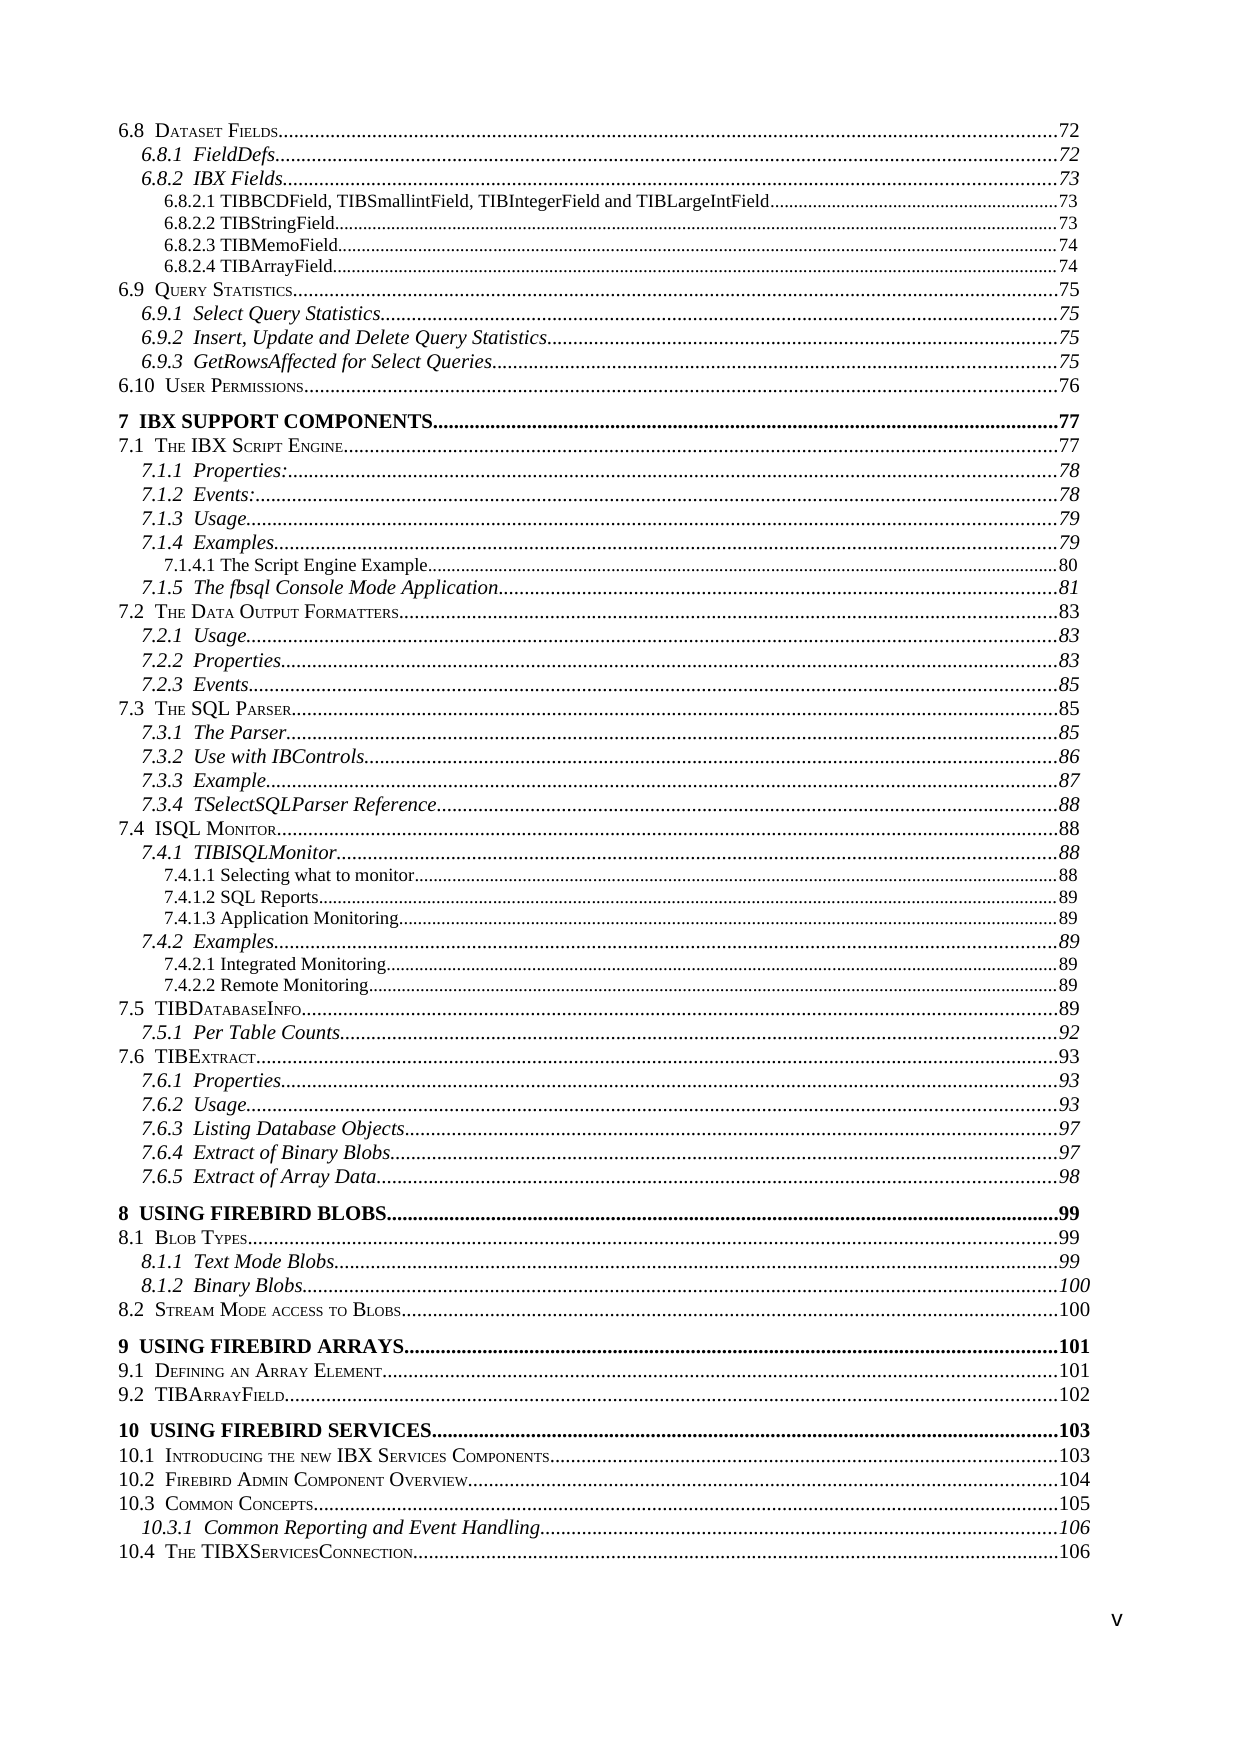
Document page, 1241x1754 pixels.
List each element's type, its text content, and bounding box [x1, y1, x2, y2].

text 7.1.4 Examples 79 [141, 530, 1122, 554]
text 6.8.2 IBX Fields 73 [141, 166, 1122, 190]
text 7.3.3 Example 87 [141, 768, 1122, 792]
text 9 Using Firebird Arrays 101 [118, 1334, 1122, 1358]
text 6.8.2.3 TIBMemoField 74 [164, 233, 1122, 255]
text 7.1.1 Properties: 78 [141, 457, 1122, 482]
text 7.6 TIBExtract 93 [118, 1044, 1122, 1068]
text 7.1.5 The fbsql Console Mode Application 81 [141, 575, 1122, 599]
text 10.3.1 Common Reporting and Event Handling 106 [141, 1515, 1122, 1539]
text 10 Using Firebird Services 103 [118, 1418, 1122, 1442]
text 10.4 The TIBXServicesConnection 106 [118, 1539, 1122, 1563]
text 7.6.2 Usage 93 [141, 1092, 1122, 1116]
text 6.8.2.2 TIBStringField 73 [164, 212, 1122, 233]
text 7.2.2 Properties 83 [141, 647, 1122, 672]
text 7.3 The SQL Parser 85 [118, 696, 1122, 720]
text 6.9.2 Insert, Update and Delete Query Statistics 75 [141, 325, 1122, 349]
text 7.3.1 The Parser 85 [141, 720, 1122, 744]
text 7 IBX Support Components 77 [118, 409, 1122, 433]
text 7.1.3 Usage 79 [141, 506, 1122, 530]
text 7.2.3 Events 85 [141, 672, 1122, 696]
text 7.6.3 Listing Database Objects 97 [141, 1116, 1122, 1140]
text 10.2 Firebird Admin Component Overview 104 [118, 1467, 1122, 1491]
text 8.1.1 Text Mode Blobs 99 [141, 1249, 1122, 1273]
text 7.4.1.2 SQL Reports 89 [164, 886, 1122, 907]
text 7.4.2.2 Remote Monitoring 89 [164, 974, 1122, 996]
text 6.8.1 FieldDefs 72 [141, 142, 1122, 166]
text 7.6.4 Extract of Binary Blobs 97 [141, 1140, 1122, 1164]
text 7.4.1.1 Selecting what to monitor 88 [164, 864, 1122, 886]
text 7.5.1 Per Table Counts 92 [141, 1020, 1122, 1044]
text 7.6.5 Extract of Array Data 98 [141, 1164, 1122, 1188]
text 8.1 Blob Types 99 [118, 1225, 1122, 1249]
text 8.1.2 Binary Blobs 100 [141, 1273, 1122, 1297]
text 6.8.2.4 TIBArrayField 74 [164, 255, 1122, 277]
text 8 Using Firebird Blobs 99 [118, 1201, 1122, 1225]
text 6.8 Dataset Fields 72 [118, 118, 1122, 142]
text 7.1.4.1 The Script Engine Example 80 [164, 554, 1122, 575]
text 7.1 The IBX Script Engine 77 [118, 433, 1122, 457]
text 7.2.1 Usage 83 [141, 623, 1122, 647]
text 7.5 TIBDatabaseInfo 89 [118, 996, 1122, 1020]
text 7.4 ISQL Monitor 88 [118, 816, 1122, 840]
text 7.4.2.1 Integrated Monitoring 89 [164, 953, 1122, 974]
text 6.9.1 Select Query Statistics 75 [141, 301, 1122, 325]
text 7.6.1 Properties 93 [141, 1068, 1122, 1092]
text 9.2 TIBArrayField 102 [118, 1382, 1122, 1406]
text 10.1 Introducing the new IBX Services Components 103 [118, 1442, 1122, 1467]
text 7.4.1 TIBISQLMonitor 88 [141, 840, 1122, 864]
text 7.2 The Data Output Formatters 83 [118, 599, 1122, 623]
text 6.9.3 GetRowsAffected for Select Queries 75 [141, 349, 1122, 373]
text 8.2 Stream Mode access to Blobs 100 [118, 1297, 1122, 1321]
text 6.10 User Permissions 76 [118, 373, 1122, 397]
text 6.9 Query Statistics 75 [118, 277, 1122, 301]
text 10.3 Common Concepts 105 [118, 1491, 1122, 1515]
text 7.4.2 Examples 89 [141, 929, 1122, 953]
text 6.8.2.1 TIBBCDField, TIBSmallintField, TIBIntegerField and TIBLargeIntField 73 [164, 190, 1122, 212]
text 7.1.2 Events: 78 [141, 482, 1122, 506]
text 7.4.1.3 Application Monitoring 89 [164, 907, 1122, 929]
text 9.1 Defining an Array Element 101 [118, 1358, 1122, 1382]
text 7.3.4 TSelectSQLParser Reference 88 [141, 792, 1122, 816]
text 7.3.2 Use with IBControls 86 [141, 744, 1122, 768]
